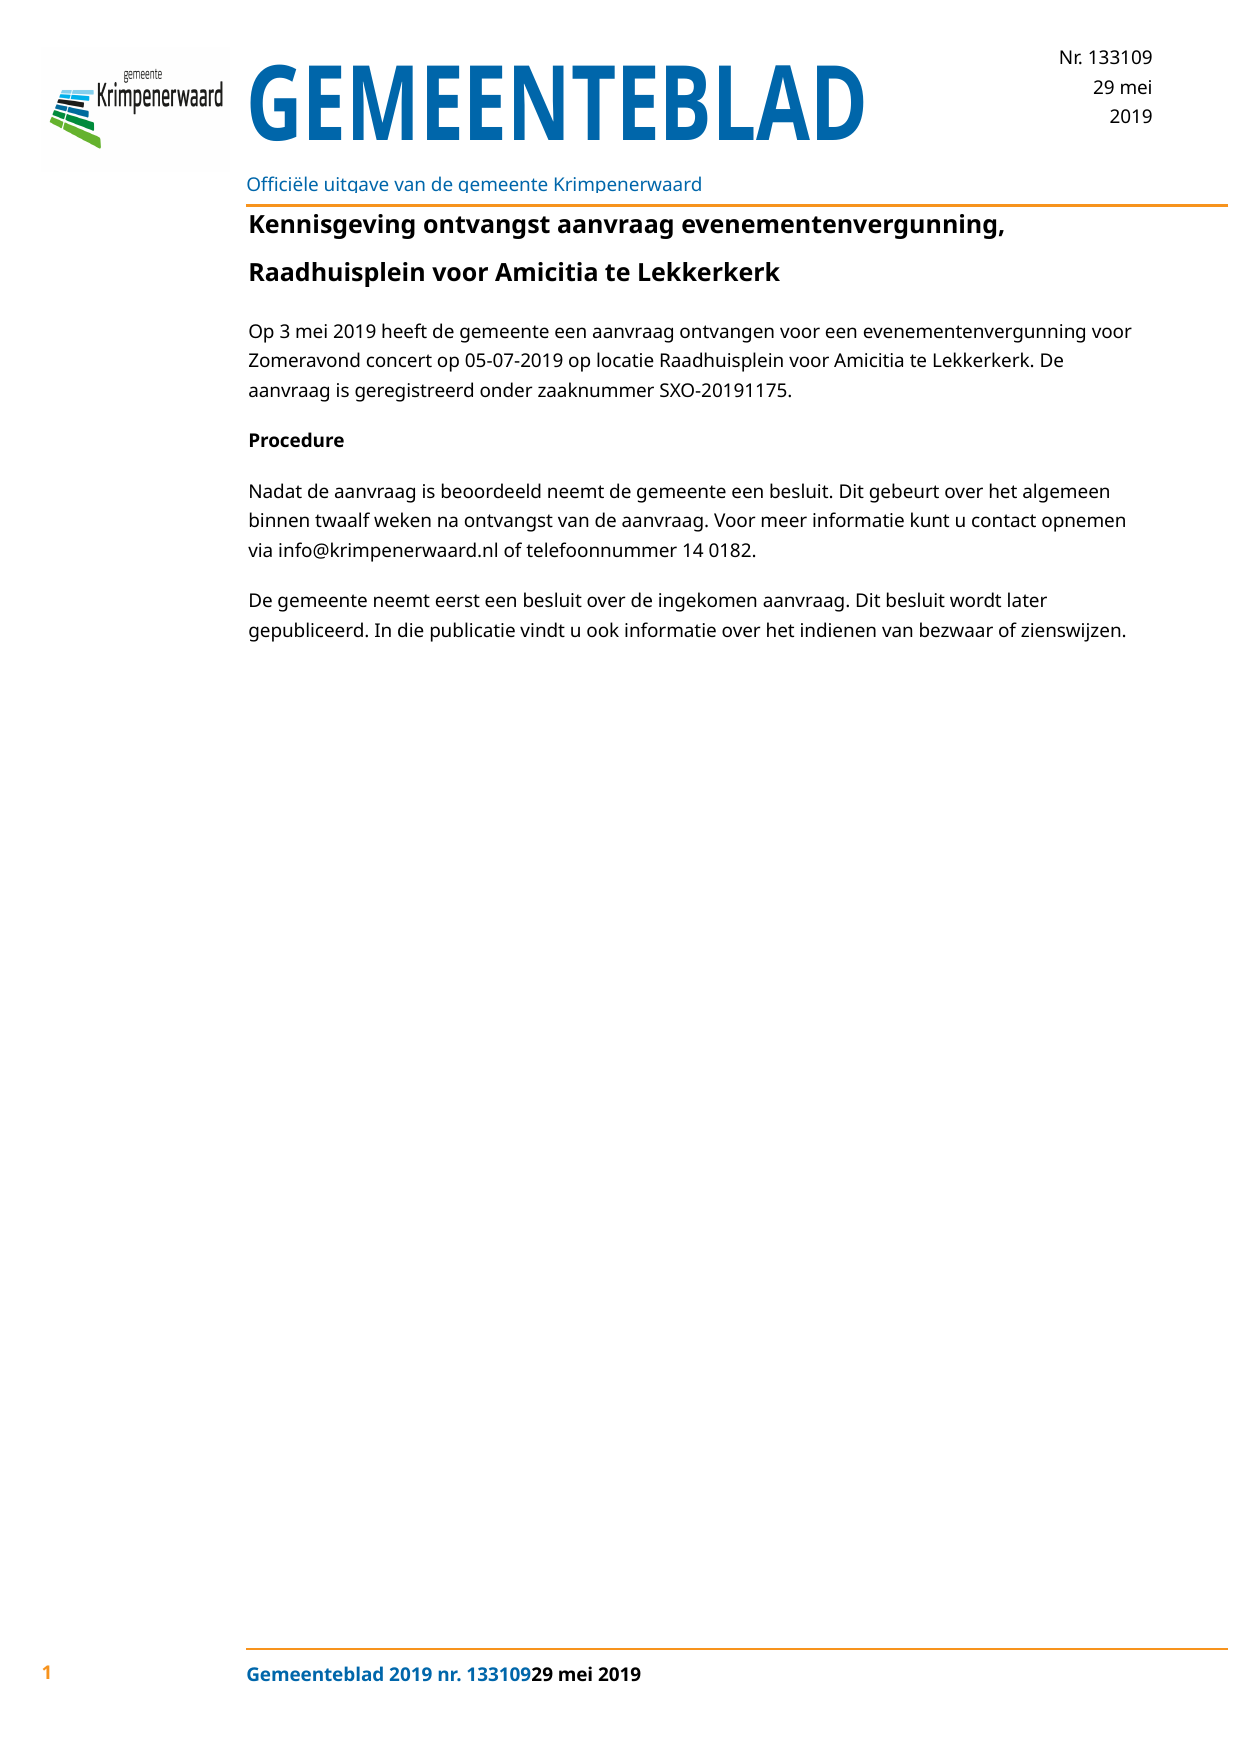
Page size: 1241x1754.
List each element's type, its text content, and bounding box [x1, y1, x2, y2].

picture [41, 47, 231, 172]
text Op 3 mei 2019 heeft de gemeente een aanvraag ontvangen voor een evenementenvergunning voor Zomeravond concert op 05-07-2019 op locatie Raadhuisplein voor Amicitia te Lekkerkerk. De aanvraag is geregistreerd onder zaaknummer SXO-20191175. [248, 318, 1152, 403]
text De gemeente neemt eerst een besluit over de ingekomen aanvraag. Dit besluit wordt later gepubliceerd. In die publicatie vindt u ook informatie over het indienen van bezwaar of zienswijzen. [248, 587, 1152, 643]
text Procedure [248, 427, 1152, 453]
text Kennisgeving ontvangst aanvraag evenementenvergunning, Raadhuisplein voor Amicitia te Lekkerkerk [248, 207, 1152, 288]
text Nadat de aanvraag is beoordeeld neemt de gemeente een besluit. Dit gebeurt over het algemeen binnen twaalf weken na ontvangst van de aanvraag. Voor meer informatie kunt u contact opnemen via info@krimpenerwaard.nl of telefoonnummer 14 0182. [248, 478, 1152, 563]
